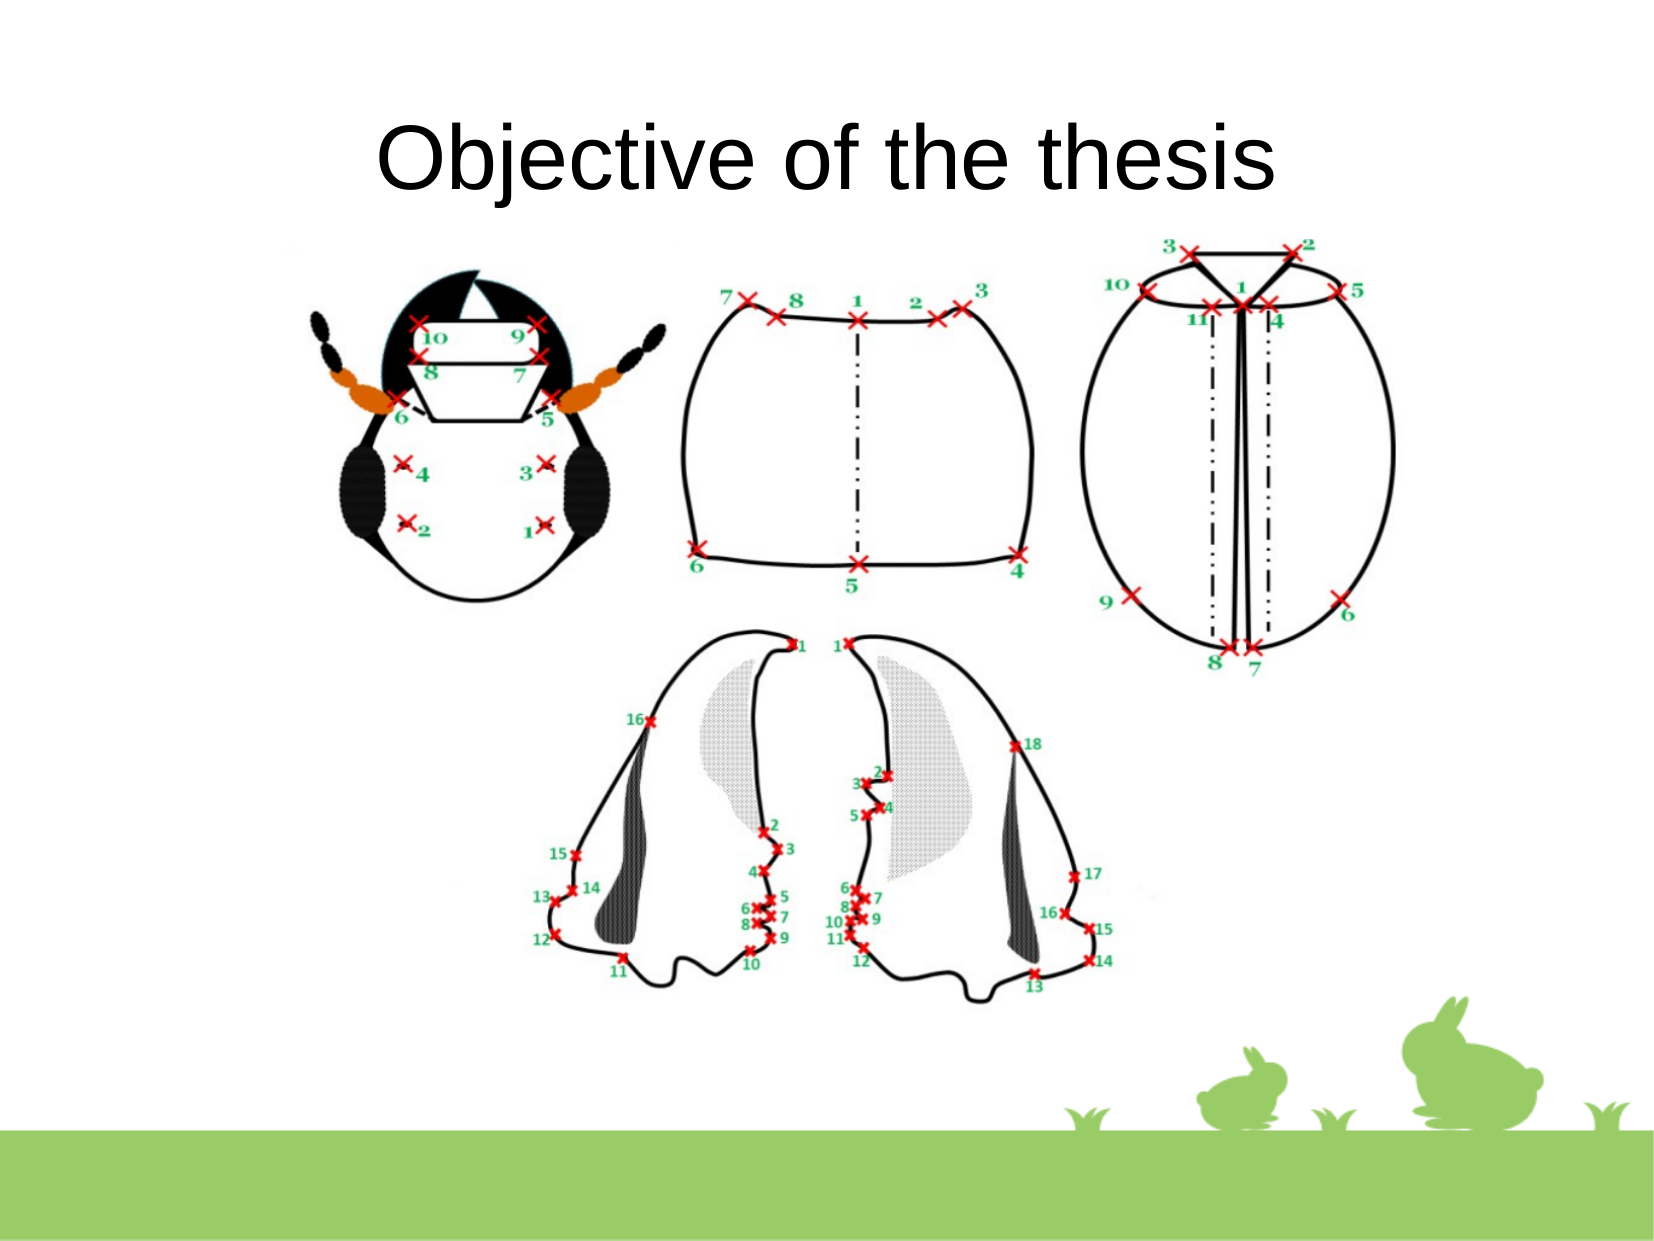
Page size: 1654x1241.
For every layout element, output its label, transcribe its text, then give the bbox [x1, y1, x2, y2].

title Objective of the thesis [82, 49, 1571, 257]
picture [285, 240, 1420, 1023]
